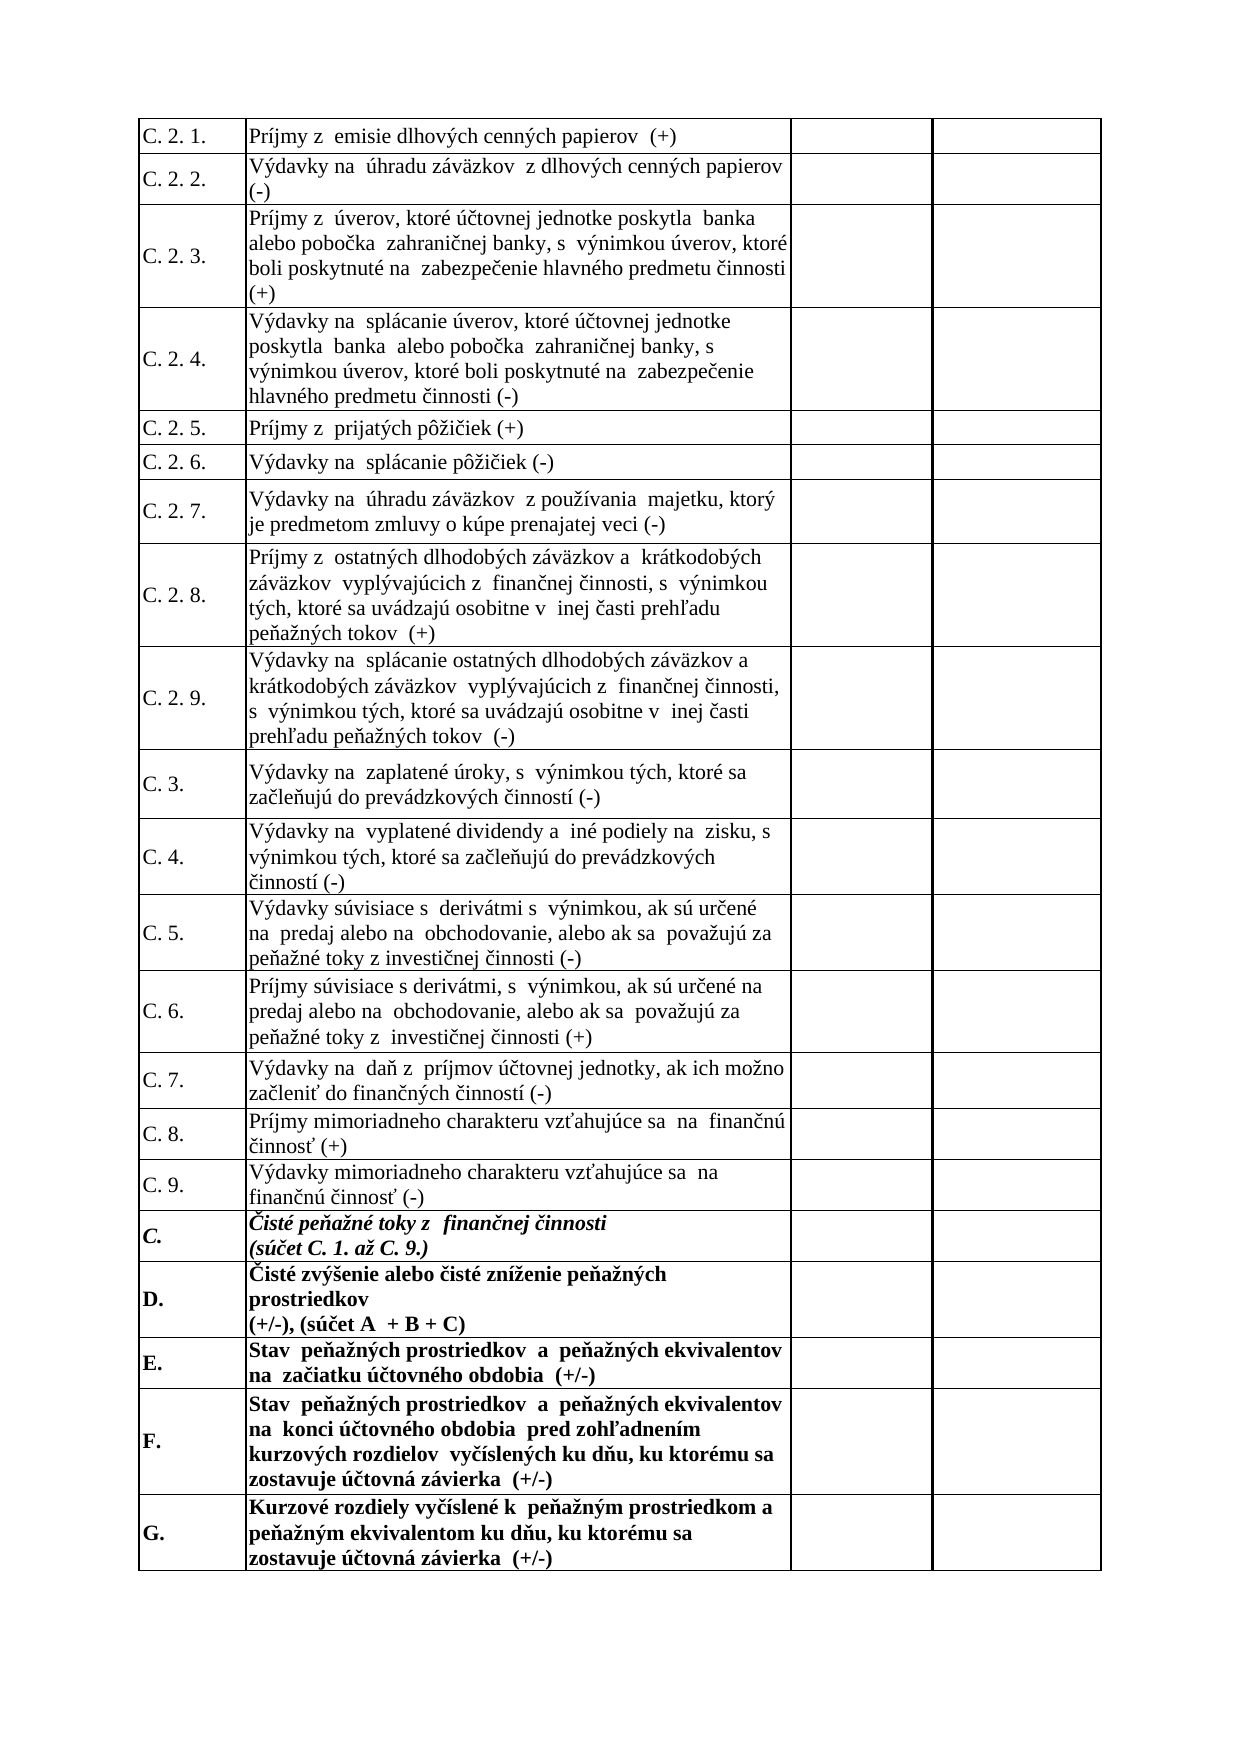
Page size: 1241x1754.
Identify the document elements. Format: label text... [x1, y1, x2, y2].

table_cell D. [140, 1262, 245, 1337]
table_cell [934, 1495, 1100, 1570]
table_cell [792, 647, 931, 749]
table_cell C. 9. [140, 1160, 245, 1209]
table_cell [792, 544, 931, 646]
table_cell [934, 1338, 1100, 1388]
table_cell [792, 480, 931, 543]
table_cell F. [140, 1389, 245, 1494]
table_cell [792, 895, 931, 970]
table_cell [792, 1211, 931, 1261]
table_cell Výdavky na daň z príjmov účtovnej jednotky, ak ich možno začleniť do finančných činností (-) [247, 1053, 790, 1108]
table_cell C. 2. 6. [140, 445, 245, 478]
table_cell [792, 1338, 931, 1388]
table_cell Výdavky na splácanie ostatných dlhodobých záväzkov a krátkodobých záväzkov vyplývajúcich z finančnej činnosti, s výnimkou tých, ktoré sa uvádzajú osobitne v inej časti prehľadu peňažných tokov (-) [247, 647, 790, 749]
table_cell [792, 750, 931, 818]
table_cell [934, 1211, 1100, 1261]
table_cell C. 2. 2. [140, 154, 245, 203]
table_cell C. 6. [140, 971, 245, 1052]
table_cell [934, 1389, 1100, 1494]
table_cell [792, 205, 931, 307]
table_cell [934, 480, 1100, 543]
table_cell [792, 1160, 931, 1209]
table_cell Výdavky na vyplatené dividendy a iné podiely na zisku, s výnimkou tých, ktoré sa začleňujú do prevádzkových činností (-) [247, 819, 790, 894]
table_cell Výdavky na zaplatené úroky, s výnimkou tých, ktoré sa začleňujú do prevádzkových činností (-) [247, 750, 790, 818]
table_cell [934, 154, 1100, 203]
table_cell C. 2. 4. [140, 308, 245, 410]
table_cell [792, 1495, 931, 1570]
table_cell Kurzové rozdiely vyčíslené k peňažným prostriedkom a peňažným ekvivalentom ku dňu, ku ktorému sa zostavuje účtovná závierka (+/-) [247, 1495, 790, 1570]
table_cell [934, 205, 1100, 307]
table_cell C. 2. 1. [140, 119, 245, 152]
table_cell [934, 445, 1100, 478]
table_cell Príjmy súvisiace s derivátmi, s výnimkou, ak sú určené na predaj alebo na obchodovanie, alebo ak sa považujú za peňažné toky z investičnej činnosti (+) [247, 971, 790, 1052]
table_cell Príjmy z emisie dlhových cenných papierov (+) [247, 119, 790, 152]
table_cell C. 2. 5. [140, 411, 245, 444]
table_cell Príjmy mimoriadneho charakteru vzťahujúce sa na finančnú činnosť (+) [247, 1109, 790, 1159]
table_cell Stav peňažných prostriedkov a peňažných ekvivalentov na začiatku účtovného obdobia (+/-) [247, 1338, 790, 1388]
table_cell [934, 819, 1100, 894]
table_cell [792, 1109, 931, 1159]
table_cell [792, 119, 931, 152]
table_cell [792, 411, 931, 444]
table_cell C. 2. 7. [140, 480, 245, 543]
table_cell [792, 445, 931, 478]
table_cell C. 2. 3. [140, 205, 245, 307]
table_cell [934, 1160, 1100, 1209]
table_cell C. 2. 8. [140, 544, 245, 646]
table_cell Výdavky na splácanie pôžičiek (-) [247, 445, 790, 478]
table_cell [934, 119, 1100, 152]
table_cell [934, 1262, 1100, 1337]
table_cell [934, 1053, 1100, 1108]
table_cell [934, 544, 1100, 646]
table_cell [934, 308, 1100, 410]
table_cell [792, 1389, 931, 1494]
table_cell [934, 895, 1100, 970]
table_cell [792, 971, 931, 1052]
table_cell [934, 647, 1100, 749]
table_cell Výdavky na úhradu záväzkov z dlhových cenných papierov (-) [247, 154, 790, 203]
table_cell [792, 1053, 931, 1108]
table_cell G. [140, 1495, 245, 1570]
table_cell C. 7. [140, 1053, 245, 1108]
table_cell [792, 1262, 931, 1337]
table_cell C. 2. 9. [140, 647, 245, 749]
table_cell [792, 154, 931, 203]
table_cell Výdavky na splácanie úverov, ktoré účtovnej jednotke poskytla banka alebo pobočka zahraničnej banky, s výnimkou úverov, ktoré boli poskytnuté na zabezpečenie hlavného predmetu činnosti (-) [247, 308, 790, 410]
table_cell Čisté zvýšenie alebo čisté zníženie peňažných prostriedkov (+/-), (súčet A + B + C) [247, 1262, 790, 1337]
table_cell Príjmy z úverov, ktoré účtovnej jednotke poskytla banka alebo pobočka zahraničnej banky, s výnimkou úverov, ktoré boli poskytnuté na zabezpečenie hlavného predmetu činnosti (+) [247, 205, 790, 307]
table_cell [792, 819, 931, 894]
table_cell C. 5. [140, 895, 245, 970]
table_cell Stav peňažných prostriedkov a peňažných ekvivalentov na konci účtovného obdobia pred zohľadnením kurzových rozdielov vyčíslených ku dňu, ku ktorému sa zostavuje účtovná závierka (+/-) [247, 1389, 790, 1494]
table_cell Výdavky na úhradu záväzkov z používania majetku, ktorý je predmetom zmluvy o kúpe prenajatej veci (-) [247, 480, 790, 543]
table_cell Príjmy z prijatých pôžičiek (+) [247, 411, 790, 444]
table_cell Výdavky súvisiace s derivátmi s výnimkou, ak sú určené na predaj alebo na obchodovanie, alebo ak sa považujú za peňažné toky z investičnej činnosti (-) [247, 895, 790, 970]
table_cell C. 3. [140, 750, 245, 818]
table_cell [934, 750, 1100, 818]
table_cell E. [140, 1338, 245, 1388]
table_cell [934, 411, 1100, 444]
table_cell [934, 971, 1100, 1052]
table_cell Výdavky mimoriadneho charakteru vzťahujúce sa na finančnú činnosť (-) [247, 1160, 790, 1209]
table_cell [934, 1109, 1100, 1159]
table_cell C. 8. [140, 1109, 245, 1159]
table_cell Čisté peňažné toky z finančnej činnosti (súčet C. 1. až C. 9.) [247, 1211, 790, 1261]
table_cell [792, 308, 931, 410]
table_cell C. [140, 1211, 245, 1261]
table_cell Príjmy z ostatných dlhodobých záväzkov a krátkodobých záväzkov vyplývajúcich z finančnej činnosti, s výnimkou tých, ktoré sa uvádzajú osobitne v inej časti prehľadu peňažných tokov (+) [247, 544, 790, 646]
table_cell C. 4. [140, 819, 245, 894]
